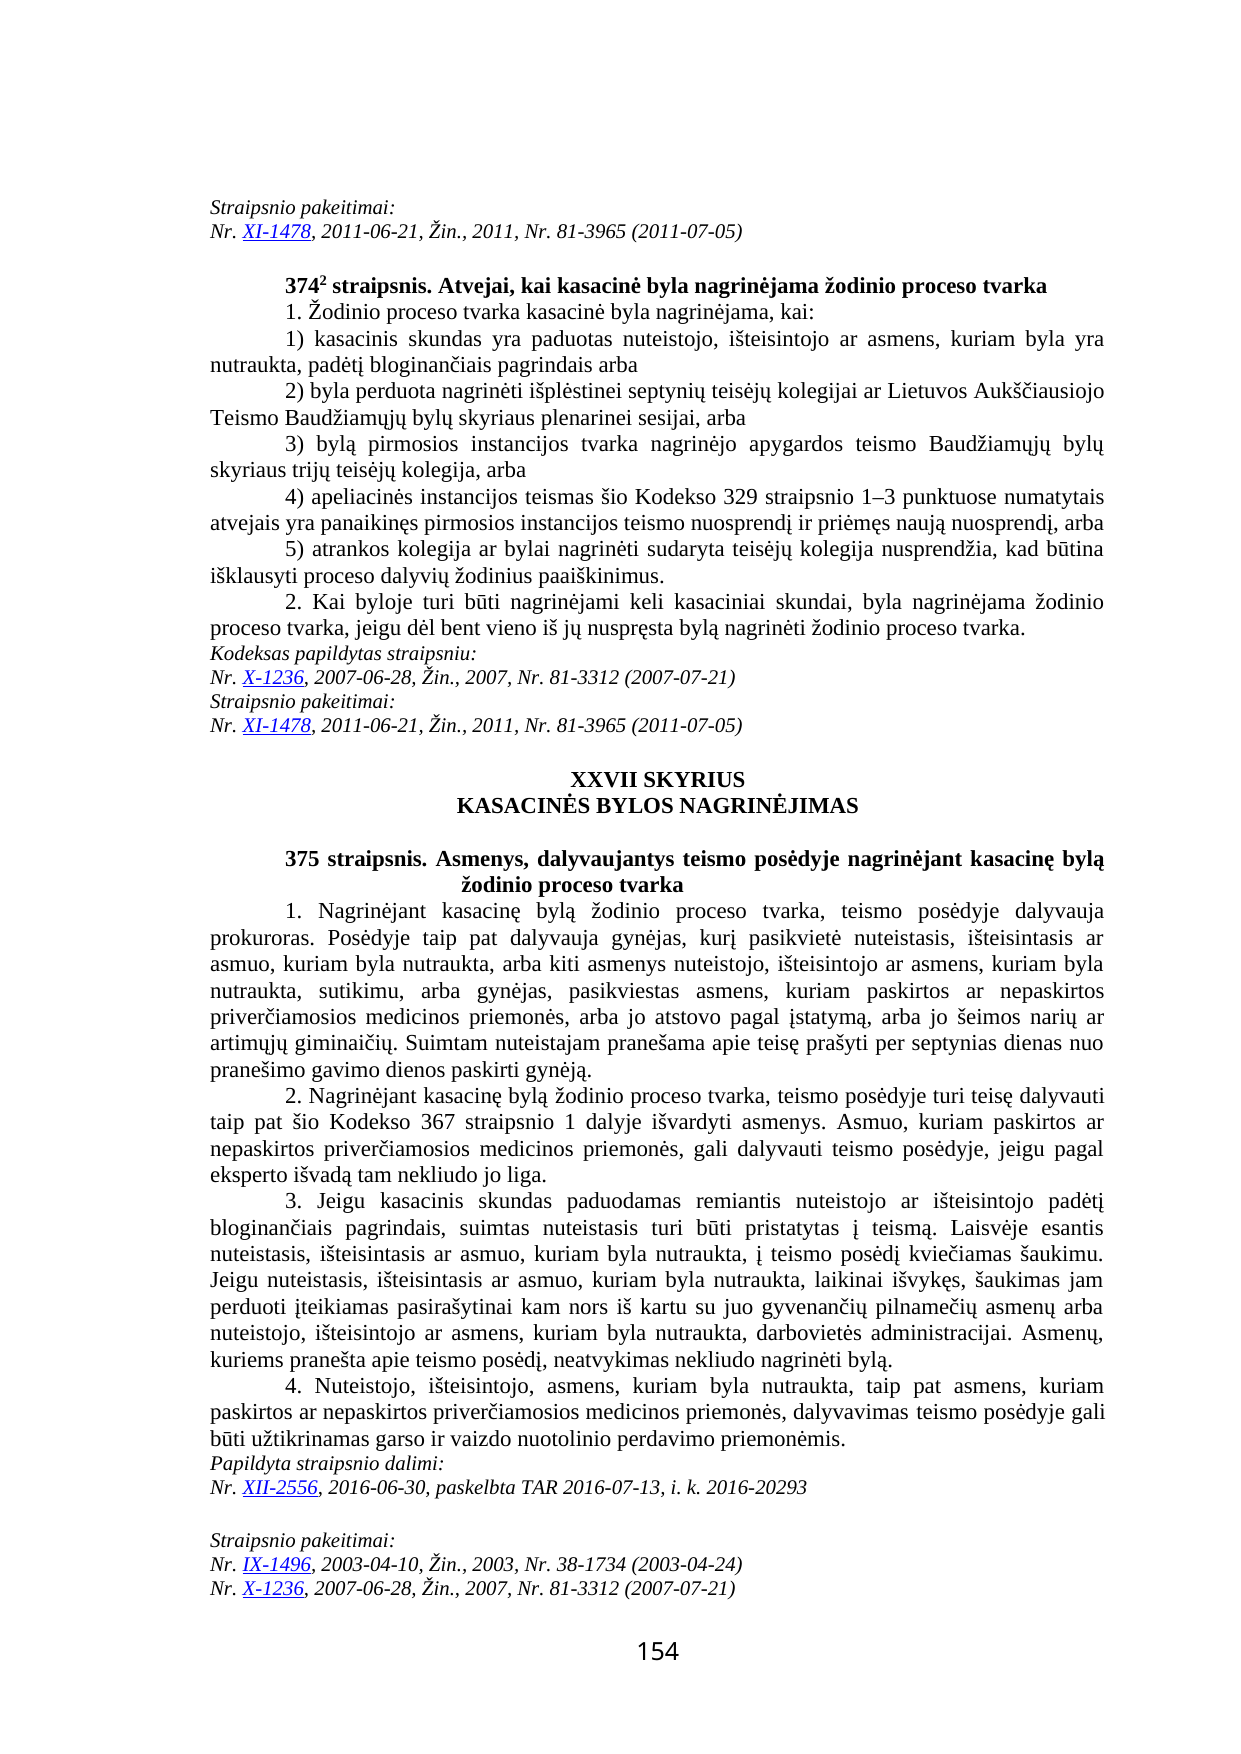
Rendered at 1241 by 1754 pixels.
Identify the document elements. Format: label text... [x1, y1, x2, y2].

text 2. Kai byloje turi būti nagrinėjami keli kasaciniai skundai, byla nagrinėjama žodinio proceso tvarka, jeigu dėl bent vieno iš jų nuspręsta bylą nagrinėti žodinio proceso tvarka. [210, 588, 1106, 641]
text Nr. X-1236, 2007-06-28, Žin., 2007, Nr. 81-3312 (2007-07-21) [210, 1576, 1106, 1600]
text 4. Nuteistojo, išteisintojo, asmens, kuriam byla nutraukta, taip pat asmens, kuriam paskirtos ar nepaskirtos priverčiamosios medicinos priemonės, dalyvavimas teismo posėdyje gali būti užtikrinamas garso ir vaizdo nuotolinio perdavimo priemonėmis. [210, 1372, 1106, 1451]
text 5) atrankos kolegija ar bylai nagrinėti sudaryta teisėjų kolegija nusprendžia, kad būtina išklausyti proceso dalyvių žodinius paaiškinimus. [210, 535, 1106, 588]
text Straipsnio pakeitimai: [210, 1528, 1106, 1552]
text 3) bylą pirmosios instancijos tvarka nagrinėjo apygardos teismo Baudžiamųjų bylų skyriaus trijų teisėjų kolegija, arba [210, 430, 1106, 483]
text 3742 straipsnis. Atvejai, kai kasacinė byla nagrinėjama žodinio proceso tvarka [285, 272, 1106, 298]
text Nr. IX-1496, 2003-04-10, Žin., 2003, Nr. 38-1734 (2003-04-24) [210, 1552, 1106, 1576]
text Kasacinės bylos nagrinėjimas [210, 792, 1106, 818]
text XXVII skyrius [210, 766, 1106, 792]
text Nr. X-1236, 2007-06-28, Žin., 2007, Nr. 81-3312 (2007-07-21) [210, 665, 1106, 689]
text Papildyta straipsnio dalimi: [210, 1451, 1106, 1475]
text Nr. XII-2556, 2016-06-30, paskelbta TAR 2016-07-13, i. k. 2016-20293 [210, 1475, 1106, 1499]
text 1) kasacinis skundas yra paduotas nuteistojo, išteisintojo ar asmens, kuriam byla yra nutraukta, padėtį bloginančiais pagrindais arba [210, 324, 1106, 377]
text Straipsnio pakeitimai: [210, 195, 1106, 219]
text 3. Jeigu kasacinis skundas paduodamas remiantis nuteistojo ar išteisintojo padėtį bloginančiais pagrindais, suimtas nuteistasis turi būti pristatytas į teismą. Laisvėje esantis nuteistasis, išteisintasis ar asmuo, kuriam byla nutraukta, į teismo posėdį kviečiamas šaukimu. Jeigu nuteistasis, išteisintasis ar asmuo, kuriam byla nutraukta, laikinai išvykęs, šaukimas jam perduoti įteikiamas pasirašytinai kam nors iš kartu su juo gyvenančių pilnamečių asmenų arba nuteistojo, išteisintojo ar asmens, kuriam byla nutraukta, darbovietės administracijai. Asmenų, kuriems pranešta apie teismo posėdį, neatvykimas nekliudo nagrinėti bylą. [210, 1187, 1106, 1372]
text 1. Žodinio proceso tvarka kasacinė byla nagrinėjama, kai: [210, 298, 1106, 324]
text 2. Nagrinėjant kasacinę bylą žodinio proceso tvarka, teismo posėdyje turi teisę dalyvauti taip pat šio Kodekso 367 straipsnio 1 dalyje išvardyti asmenys. Asmuo, kuriam paskirtos ar nepaskirtos priverčiamosios medicinos priemonės, gali dalyvauti teismo posėdyje, jeigu pagal eksperto išvadą tam nekliudo jo liga. [210, 1082, 1106, 1187]
text Straipsnio pakeitimai: [210, 689, 1106, 713]
text Nr. XI-1478, 2011-06-21, Žin., 2011, Nr. 81-3965 (2011-07-05) [210, 713, 1106, 737]
text Kodeksas papildytas straipsniu: [210, 641, 1106, 665]
text 4) apeliacinės instancijos teismas šio Kodekso 329 straipsnio 1–3 punktuose numatytais atvejais yra panaikinęs pirmosios instancijos teismo nuosprendį ir priėmęs naują nuosprendį, arba [210, 483, 1106, 535]
text 2) byla perduota nagrinėti išplėstinei septynių teisėjų kolegijai ar Lietuvos Aukščiausiojo Teismo Baudžiamųjų bylų skyriaus plenarinei sesijai, arba [210, 377, 1106, 430]
text 375 straipsnis. Asmenys, dalyvaujantys teismo posėdyje nagrinėjant kasacinę bylą žodinio proceso tvarka [285, 845, 1106, 898]
text 1. Nagrinėjant kasacinę bylą žodinio proceso tvarka, teismo posėdyje dalyvauja prokuroras. Posėdyje taip pat dalyvauja gynėjas, kurį pasikvietė nuteistasis, išteisintasis ar asmuo, kuriam byla nutraukta, arba kiti asmenys nuteistojo, išteisintojo ar asmens, kuriam byla nutraukta, sutikimu, arba gynėjas, pasikviestas asmens, kuriam paskirtos ar nepaskirtos priverčiamosios medicinos priemonės, arba jo atstovo pagal įstatymą, arba jo šeimos narių ar artimųjų giminaičių. Suimtam nuteistajam pranešama apie teisę prašyti per septynias dienas nuo pranešimo gavimo dienos paskirti gynėją. [210, 898, 1106, 1082]
text Nr. XI-1478, 2011-06-21, Žin., 2011, Nr. 81-3965 (2011-07-05) [210, 219, 1106, 243]
